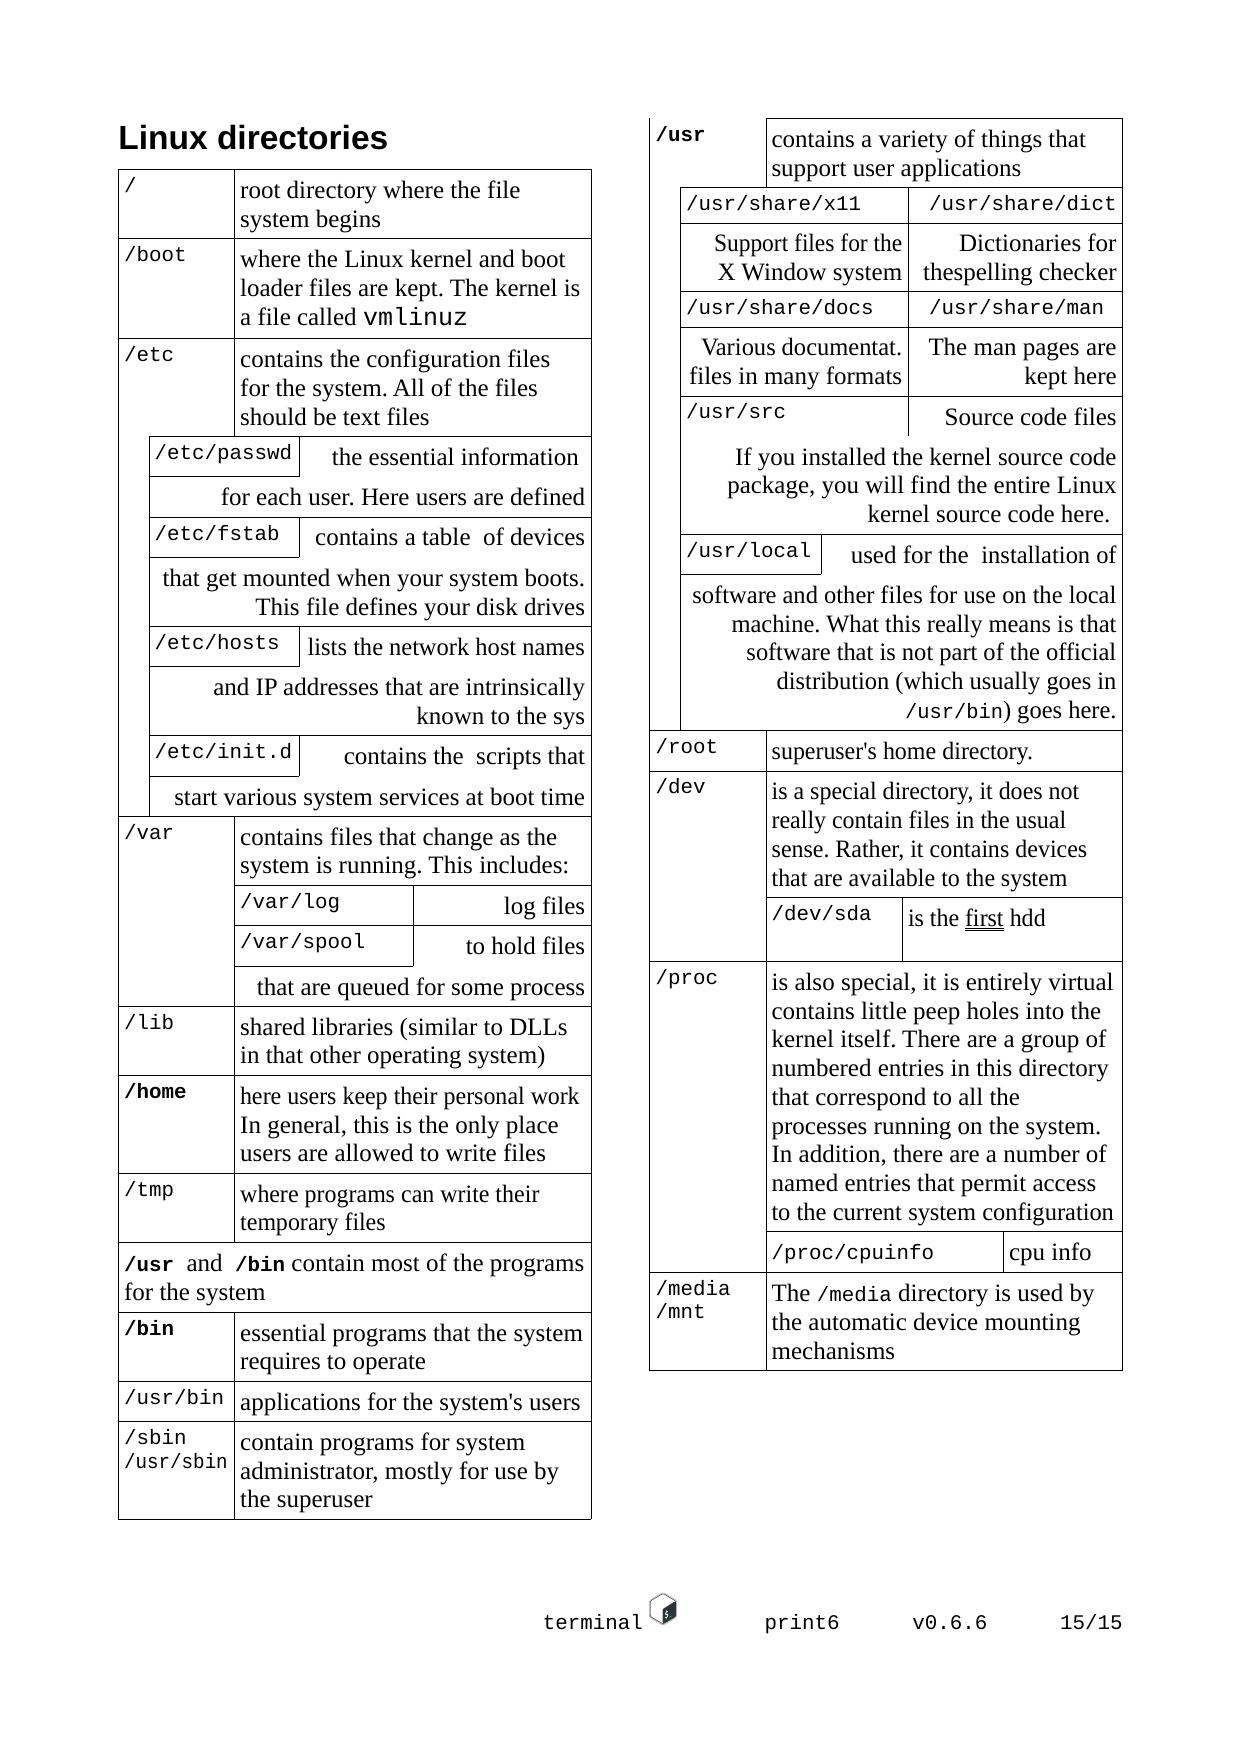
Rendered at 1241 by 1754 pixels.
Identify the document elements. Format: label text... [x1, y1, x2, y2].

table_cell /media /mnt [650, 1273, 766, 1370]
table_cell lists the network host names [300, 627, 591, 666]
table_cell /root [650, 731, 766, 771]
table_cell that get mounted when your system boots. This file defines your disk drives [150, 557, 591, 626]
table_cell /tmp [119, 1174, 234, 1242]
table_cell /usr [650, 118, 766, 187]
table_cell /usr and /bin contain most of the programs for the system [119, 1243, 591, 1312]
table_cell /usr/src [681, 397, 908, 436]
table_cell /usr/bin [119, 1382, 234, 1421]
table_cell /usr/share/dict [909, 188, 1122, 222]
table_header root directory where the file system begins [235, 170, 591, 238]
picture [642, 1588, 684, 1630]
table_cell /var/spool [235, 926, 413, 966]
table_cell superuser's home directory. [767, 731, 1122, 771]
table_cell shared libraries (similar to DLLs in that other operating system) [235, 1007, 591, 1075]
table_cell If you installed the kernel source code package, you will find the entire Linux kernel source code here. [681, 436, 1122, 534]
table_cell /boot [119, 239, 234, 338]
table_cell where programs can write their temporary files [235, 1174, 591, 1242]
table_cell [119, 436, 149, 816]
table_cell /bin [119, 1313, 234, 1381]
table_cell [650, 187, 680, 730]
table_cell here users keep their personal work In general, this is the only place users are allowed to write files [235, 1076, 591, 1173]
table_cell Support files for the X Window system [681, 224, 908, 291]
table_cell for each user. Here users are defined [150, 476, 591, 517]
table_cell /etc/init.d [150, 736, 299, 776]
table_cell is also special, it is entirely virtual contains little peep holes into the kernel itself. There are a group of numbered entries in this directory that correspond to all the processes running on the system. In addition, there are a number of named entries that permit access to the current system configuration [767, 962, 1122, 1231]
table_cell The man pages are kept here [909, 328, 1122, 396]
table_cell applications for the system's users [235, 1382, 591, 1421]
table_cell /usr/local [681, 535, 821, 574]
table_cell /sbin /usr/sbin [119, 1422, 234, 1519]
table_cell /etc/fstab [150, 518, 299, 557]
table_cell contains files that change as the system is running. This includes: [235, 817, 591, 885]
subtitle Linux directories [118, 118, 591, 157]
table_cell /dev [650, 772, 766, 961]
table_cell and IP addresses that are intrinsically known to the sys [150, 666, 591, 735]
table_cell /dev/sda [767, 898, 902, 961]
table_cell that are queued for some process [235, 966, 591, 1006]
table_cell contain programs for system administrator, mostly for use by the superuser [235, 1422, 591, 1519]
table_cell /lib [119, 1007, 234, 1075]
table_cell /var/log [235, 886, 413, 925]
table_cell is a special directory, it does not really contain files in the usual sense. Rather, it contains devices that are available to the system [767, 772, 1122, 897]
table_cell Source code files [909, 397, 1122, 436]
table_cell contains a table of devices [300, 518, 591, 557]
table_cell cpu info [1004, 1232, 1122, 1272]
table_cell /var [119, 817, 234, 1006]
table_cell /home [119, 1076, 234, 1173]
table_cell The /media directory is used by the automatic device mounting mechanisms [767, 1273, 1122, 1370]
table_cell /usr/share/man [909, 292, 1122, 327]
table_cell is the first hdd [903, 898, 1122, 961]
table_cell contains the configuration files for the system. All of the files should be text files [235, 339, 591, 436]
table_cell contains the scripts that [300, 736, 591, 776]
table_header / [119, 170, 234, 238]
table_cell where the Linux kernel and boot loader files are kept. The kernel is a file called vmlinuz [235, 239, 591, 338]
table_cell Dictionaries for thespelling checker [909, 224, 1122, 291]
table_cell /etc/hosts [150, 627, 299, 666]
table_cell /usr/share/docs [681, 292, 908, 327]
table_cell /etc [119, 339, 234, 436]
table_cell /proc [650, 962, 766, 1272]
table_cell /usr/share/x11 [681, 188, 908, 222]
table_cell Various documentat. files in many formats [681, 328, 908, 396]
table_cell log files [414, 886, 591, 925]
table_cell the essential information [300, 437, 591, 476]
table_cell essential programs that the system requires to operate [235, 1313, 591, 1381]
table_cell software and other files for use on the local machine. What this really means is that software that is not part of the official distribution (which usually goes in /usr/bin) goes here. [681, 574, 1122, 730]
table_cell /proc/cpuinfo [767, 1232, 1003, 1272]
table_cell contains a variety of things that support user applications [767, 119, 1122, 187]
table_cell used for the installation of [822, 535, 1122, 574]
table_cell to hold files [414, 926, 591, 966]
table_cell /etc/passwd [150, 437, 299, 476]
table_cell start various system services at boot time [150, 776, 591, 816]
